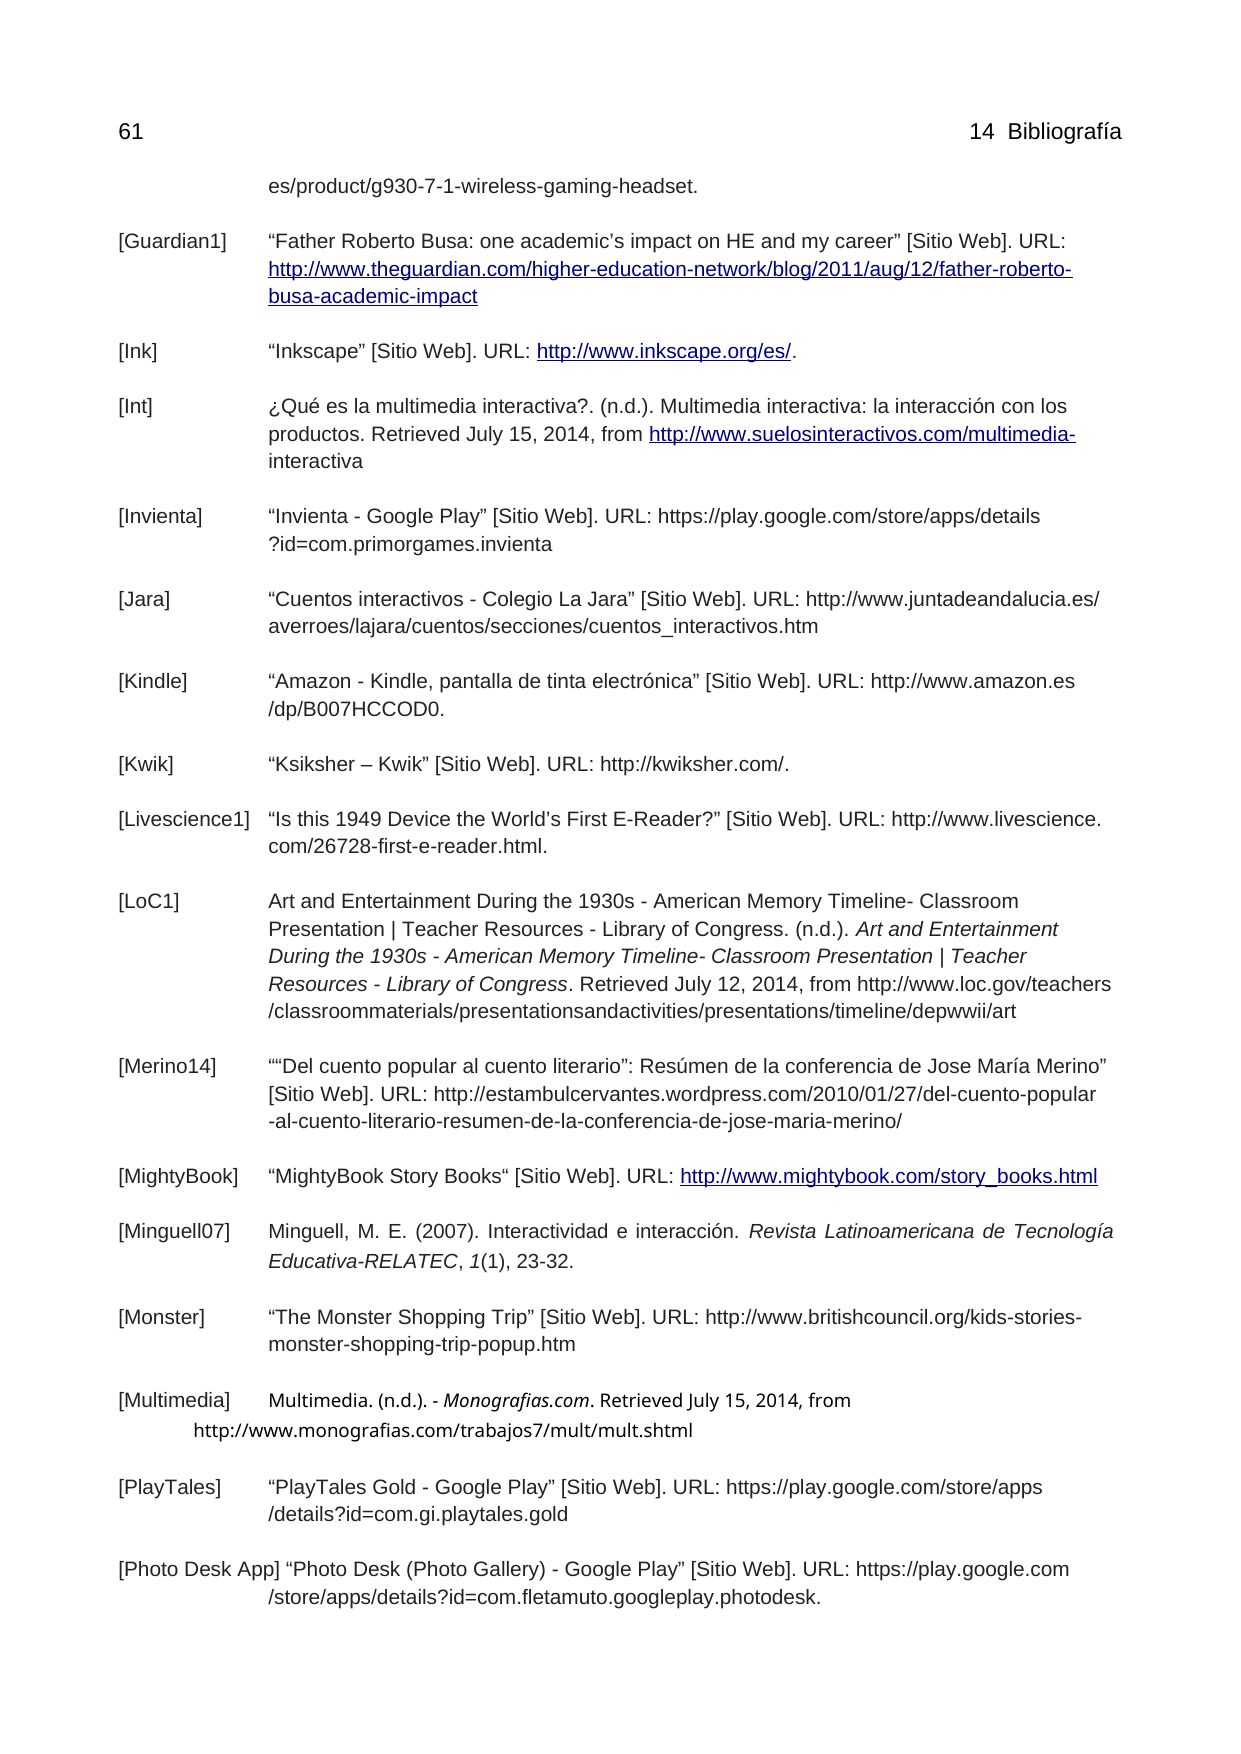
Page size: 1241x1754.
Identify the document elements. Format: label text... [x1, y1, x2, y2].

text [PlayTales] “PlayTales Gold - Google Play” [Sitio Web]. URL: https://play.google.com/store/apps [118, 1475, 1122, 1499]
text [Merino14] ““Del cuento popular al cuento literario”: Resúmen de la conferencia de Jose María Merino” [118, 1054, 1122, 1078]
text /store/apps/details?id=com.fletamuto.googleplay.photodesk. [193, 1585, 1122, 1609]
text [MightyBook] “MightyBook Story Books“ [Sitio Web]. URL: http://www.mightybook.com/story_books.html [118, 1164, 1122, 1188]
text [LoC1] Art and Entertainment During the 1930s - American Memory Timeline- Classroom Presentation | Teacher Resources - Library of Congress. (n.d.). Art and Entertainment During the 1930s - American Memory Timeline- Classroom Presentation | Teacher Resources - Library of Congress. Retrieved July 12, 2014, from http://www.loc.gov/teachers [118, 889, 1122, 995]
text -al-cuento-literario-resumen-de-la-conferencia-de-jose-maria-merino/ [193, 1109, 1122, 1133]
text [Kwik] “Ksiksher – Kwik” [Sitio Web]. URL: http://kwiksher.com/. [118, 751, 1122, 775]
text averroes/lajara/cuentos/secciones/cuentos_interactivos.htm [193, 614, 1122, 638]
text [Multimedia] Multimedia. (n.d.). - Monografias.com. Retrieved July 15, 2014, from http://www.monografias.com/trabajos7/mult/mult.shtml [118, 1387, 1122, 1443]
text [Monster] “The Monster Shopping Trip” [Sitio Web]. URL: http://www.britishcouncil.org/kids-stories- [118, 1304, 1122, 1328]
text [Livescience1] “Is this 1949 Device the World’s First E-Reader?” [Sitio Web]. URL: http://www.livescience. [118, 806, 1122, 830]
text [Sitio Web]. URL: http://estambulcervantes.wordpress.com/2010/01/27/del-cuento-popular [193, 1081, 1122, 1105]
text [Int] ¿Qué es la multimedia interactiva?. (n.d.). Multimedia interactiva: la interacción con los productos. Retrieved July 15, 2014, from http://www.suelosinteractivos.com/multimedia- interactiva [118, 394, 1122, 473]
text [Jara] “Cuentos interactivos - Colegio La Jara” [Sitio Web]. URL: http://www.juntadeandalucia.es/ [118, 586, 1122, 610]
text ?id=com.primorgames.invienta [193, 531, 1122, 555]
text monster-shopping-trip-popup.htm [193, 1332, 1122, 1356]
text /details?id=com.gi.playtales.gold [193, 1502, 1122, 1526]
text [Guardian1] “Father Roberto Busa: one academic’s impact on HE and my career” [Sitio Web]. URL: [118, 229, 1122, 253]
text [Kindle] “Amazon - Kindle, pantalla de tinta electrónica” [Sitio Web]. URL: http://www.amazon.es [118, 669, 1122, 693]
text /classroommaterials/presentationsandactivities/presentations/timeline/depwwii/art [118, 999, 1122, 1023]
text http://www.theguardian.com/higher-education-network/blog/2011/aug/12/father-roberto-busa-academic-impact [268, 256, 1122, 308]
text [Ink] “Inkscape” [Sitio Web]. URL: http://www.inkscape.org/es/. [118, 339, 1122, 363]
text [Minguell07] Minguell, M. E. (2007). Interactividad e interacción. Revista Latinoamericana de Tecnología Educativa-RELATEC, 1(1), 23-32. [118, 1219, 1122, 1273]
text [Invienta] “Invienta - Google Play” [Sitio Web]. URL: https://play.google.com/store/apps/details [118, 504, 1122, 528]
text es/product/g930-7-1-wireless-gaming-headset. [118, 174, 1122, 198]
text [Photo Desk App] “Photo Desk (Photo Gallery) - Google Play” [Sitio Web]. URL: https://play.google.com [118, 1557, 1122, 1581]
text com/26728-first-e-reader.html. [193, 834, 1122, 858]
text /dp/B007HCCOD0. [193, 696, 1122, 720]
